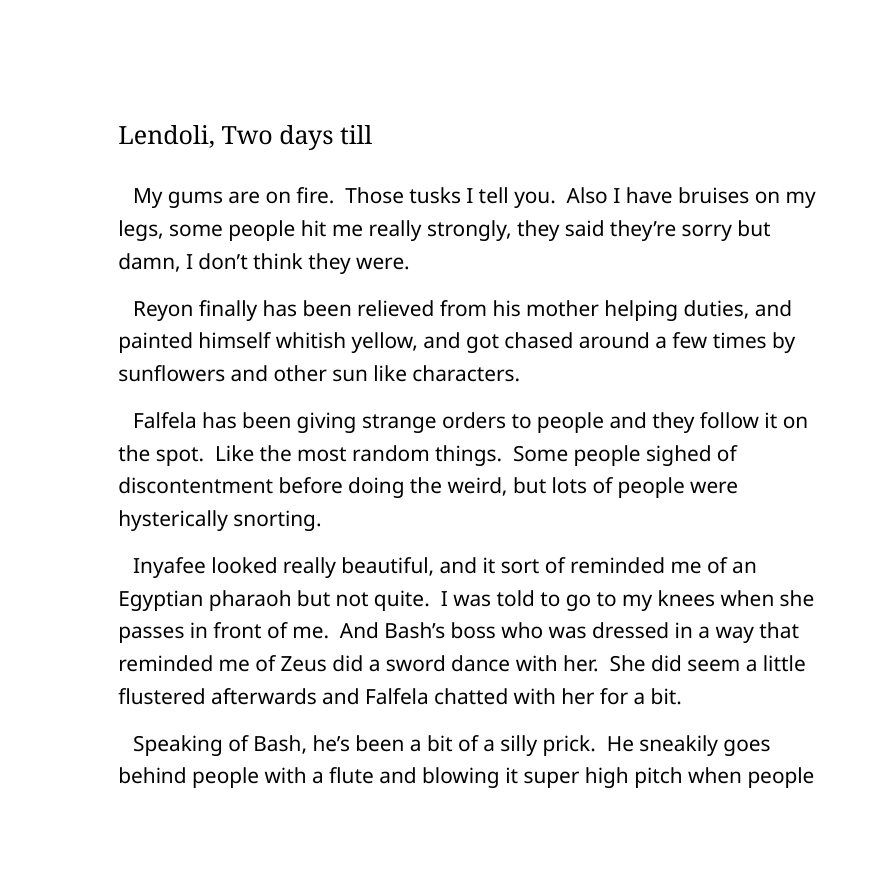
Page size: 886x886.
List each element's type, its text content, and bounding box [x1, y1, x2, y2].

text Speaking of Bash, he’s been a bit of a silly prick. He sneakily goes behind people with a flute and blowing it super high pitch when people [118, 729, 827, 790]
text Inyafee looked really beautiful, and it sort of reminded me of an Egyptian pharaoh but not quite. I was told to go to my knees when she passes in front of me. And Bash’s boss who was dressed in a way that reminded me of Zeus did a sword dance with her. She did seem a little flustered afterwards and Falfela chatted with her for a bit. [118, 551, 827, 710]
text Falfela has been giving strange orders to people and they follow it on the spot. Like the most random things. Some people sighed of discontentment before doing the weird, but lots of people were hysterically snorting. [118, 406, 827, 533]
subtitle Lendoli, Two days till [118, 118, 827, 152]
text My gums are on fire. Those tusks I tell you. Also I have bruises on my legs, some people hit me really strongly, they said they’re sorry but damn, I don’t think they were. [118, 182, 827, 275]
text Reyon finally has been relieved from his mother helping duties, and painted himself whitish yellow, and got chased around a few times by sunflowers and other sun like characters. [118, 294, 827, 388]
